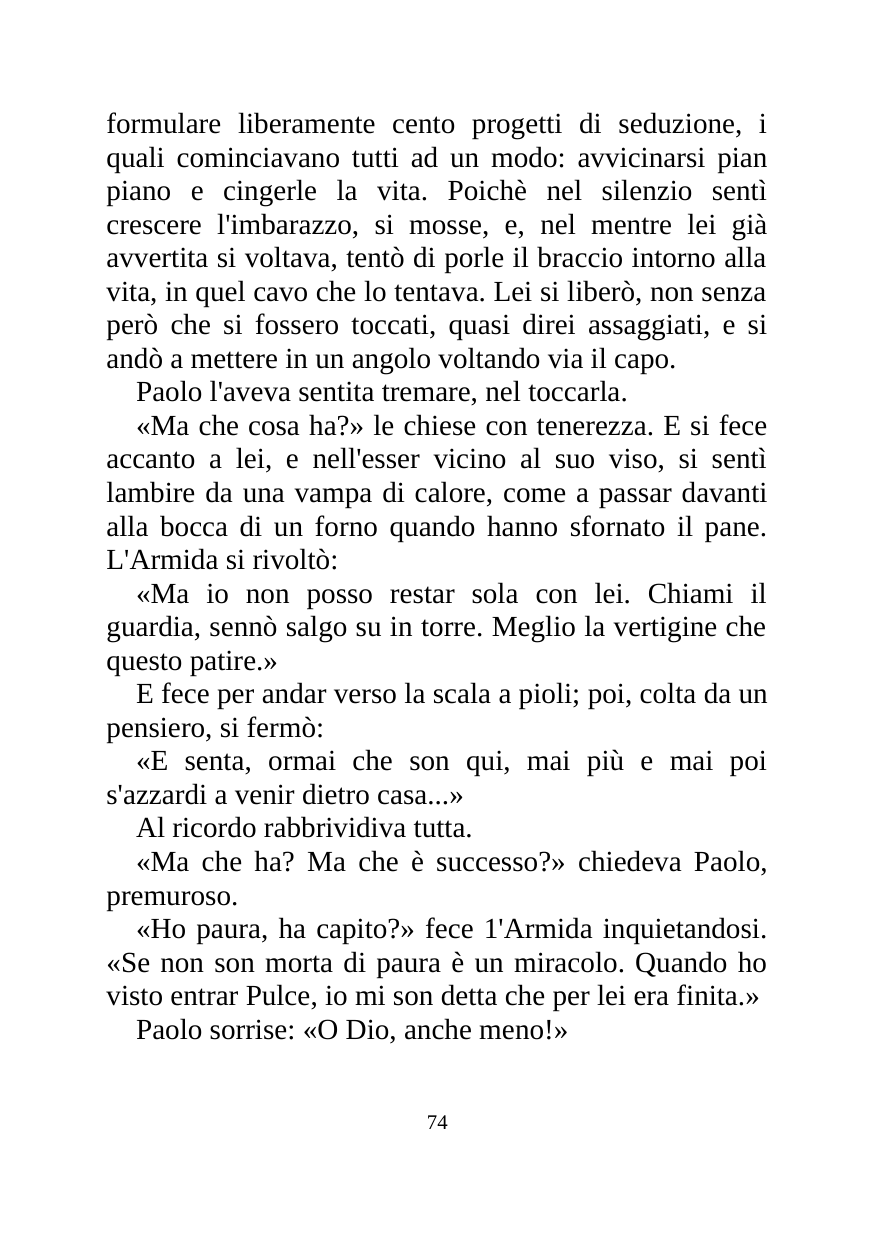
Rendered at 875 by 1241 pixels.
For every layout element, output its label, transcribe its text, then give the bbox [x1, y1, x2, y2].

text «Ho paura, ha capito?» fece 1'Armida inquietandosi. «Se non son morta di paura è un miracolo. Quando ho visto entrar Pulce, io mi son detta che per lei era finita.» [106, 911, 768, 1012]
text Paolo sorrise: «O Dio, anche meno!» [106, 1012, 768, 1045]
text «Ma che ha? Ma che è successo?» chiedeva Paolo, premuroso. [106, 844, 768, 911]
text E fece per andar verso la scala a pioli; poi, colta da un pensiero, si fermò: [106, 676, 768, 743]
text «Ma che cosa ha?» le chiese con tenerezza. E si fece accanto a lei, e nell'esser vicino al suo viso, si sentì lambire da una vampa di calore, come a passar davanti alla bocca di un forno quando hanno sfornato il pane. L'Armida si rivoltò: [106, 408, 768, 576]
text formulare liberamente cento progetti di seduzione, i quali cominciavano tutti ad un modo: avvicinarsi pian piano e cingerle la vita. Poichè nel silenzio sentì crescere l'imbarazzo, si mosse, e, nel mentre lei già avvertita si voltava, tentò di porle il braccio intorno alla vita, in quel cavo che lo tentava. Lei si liberò, non senza però che si fossero toccati, quasi direi assaggiati, e si andò a mettere in un angolo voltando via il capo. [106, 106, 768, 374]
text «E senta, ormai che son qui, mai più e mai poi s'azzardi a venir dietro casa...» [106, 743, 768, 811]
text «Ma io non posso restar sola con lei. Chiami il guardia, sennò salgo su in torre. Meglio la vertigine che questo patire.» [106, 576, 768, 676]
text Paolo l'aveva sentita tremare, nel toccarla. [106, 374, 768, 408]
text Al ricordo rabbrividiva tutta. [106, 811, 768, 844]
